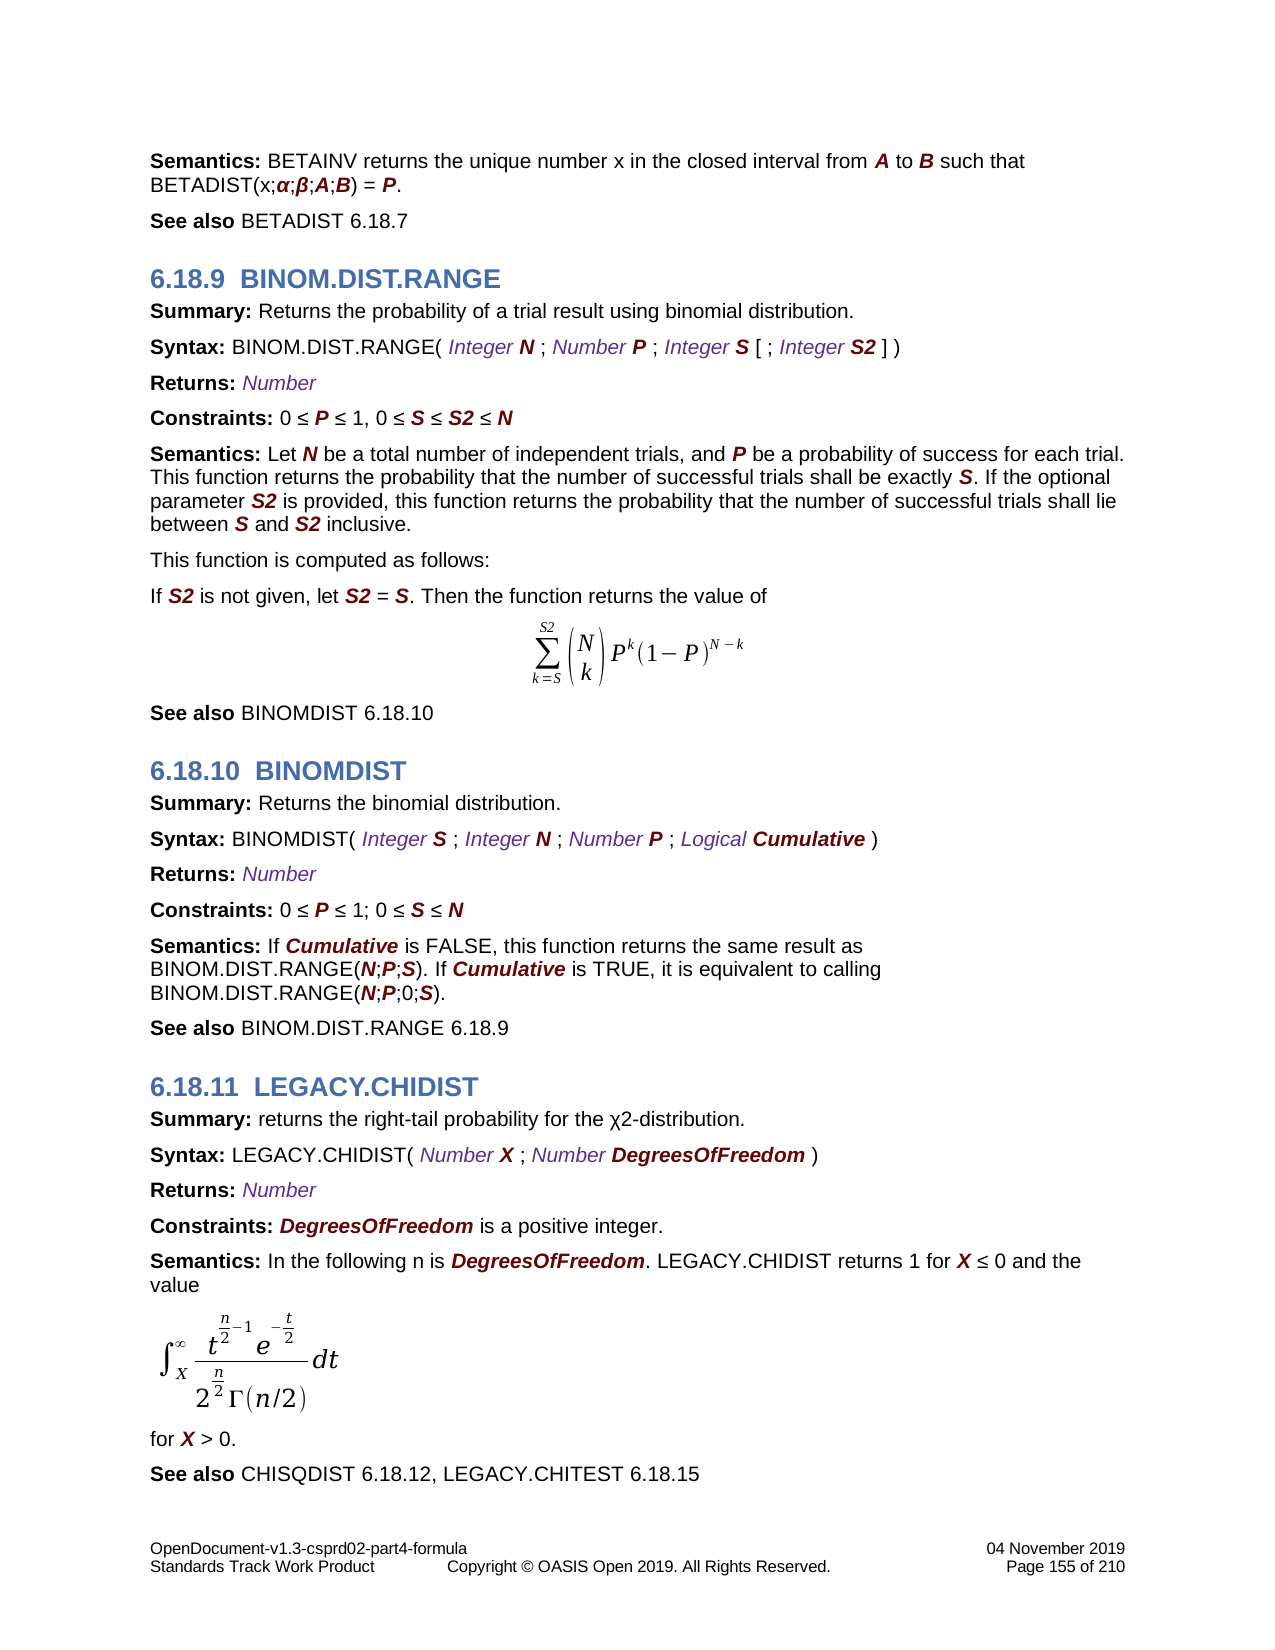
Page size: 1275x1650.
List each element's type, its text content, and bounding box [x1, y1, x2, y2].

text See also BINOM.DIST.RANGE 6.18.9 [150, 1017, 1125, 1040]
subtitle BINOMDIST [150, 756, 1125, 786]
text Constraints: DegreesOfFreedom is a positive integer. [150, 1214, 1125, 1238]
text for X > 0. [150, 1427, 1125, 1451]
text Returns: Number [150, 1179, 1125, 1202]
text This function is computed as follows: [150, 548, 1125, 572]
text Semantics: If Cumulative is FALSE, this function returns the same result as BINOM.DIST.RANGE(N;P;S). If Cumulative is TRUE, it is equivalent to calling BINOM.DIST.RANGE(N;P;0;S). [150, 934, 1125, 1005]
text Constraints: 0 ≤ P ≤ 1, 0 ≤ S ≤ S2 ≤ N [150, 407, 1125, 430]
text If S2 is not given, let S2 = S. Then the function returns the value of [150, 584, 1125, 608]
text Semantics: Let N be a total number of independent trials, and P be a probability of success for each trial. This function returns the probability that the number of successful trials shall be exactly S. If the optional parameter S2 is provided, this function returns the probability that the number of successful trials shall lie between S and S2 inclusive. [150, 442, 1125, 536]
text Constraints: 0 ≤ P ≤ 1; 0 ≤ S ≤ N [150, 898, 1125, 922]
subtitle BINOM.DIST.RANGE [150, 264, 1125, 294]
text Syntax: LEGACY.CHIDIST( Number X ; Number DegreesOfFreedom ) [150, 1143, 1125, 1167]
text Semantics: In the following n is DegreesOfFreedom. LEGACY.CHIDIST returns 1 for X ≤ 0 and the value [150, 1250, 1125, 1297]
text Syntax: BINOMDIST( Integer S ; Integer N ; Number P ; Logical Cumulative ) [150, 827, 1125, 851]
text Semantics: BETAINV returns the unique number x in the closed interval from A to B such that BETADIST(x;α;β;A;B) = P. [150, 150, 1125, 197]
text See also BINOMDIST 6.18.10 [150, 701, 1125, 724]
text Syntax: BINOM.DIST.RANGE( Integer N ; Number P ; Integer S [ ; Integer S2 ] ) [150, 335, 1125, 359]
text Returns: Number [150, 863, 1125, 886]
text Summary: returns the right-tail probability for the χ2-distribution. [150, 1107, 1125, 1131]
text Returns: Number [150, 371, 1125, 394]
text See also CHISQDIST 6.18.12, LEGACY.CHITEST 6.18.15 [150, 1463, 1125, 1486]
text See also BETADIST 6.18.7 [150, 209, 1125, 233]
text Summary: Returns the binomial distribution. [150, 792, 1125, 815]
text Summary: Returns the probability of a trial result using binomial distribution. [150, 300, 1125, 323]
subtitle LEGACY.CHIDIST [150, 1071, 1125, 1101]
